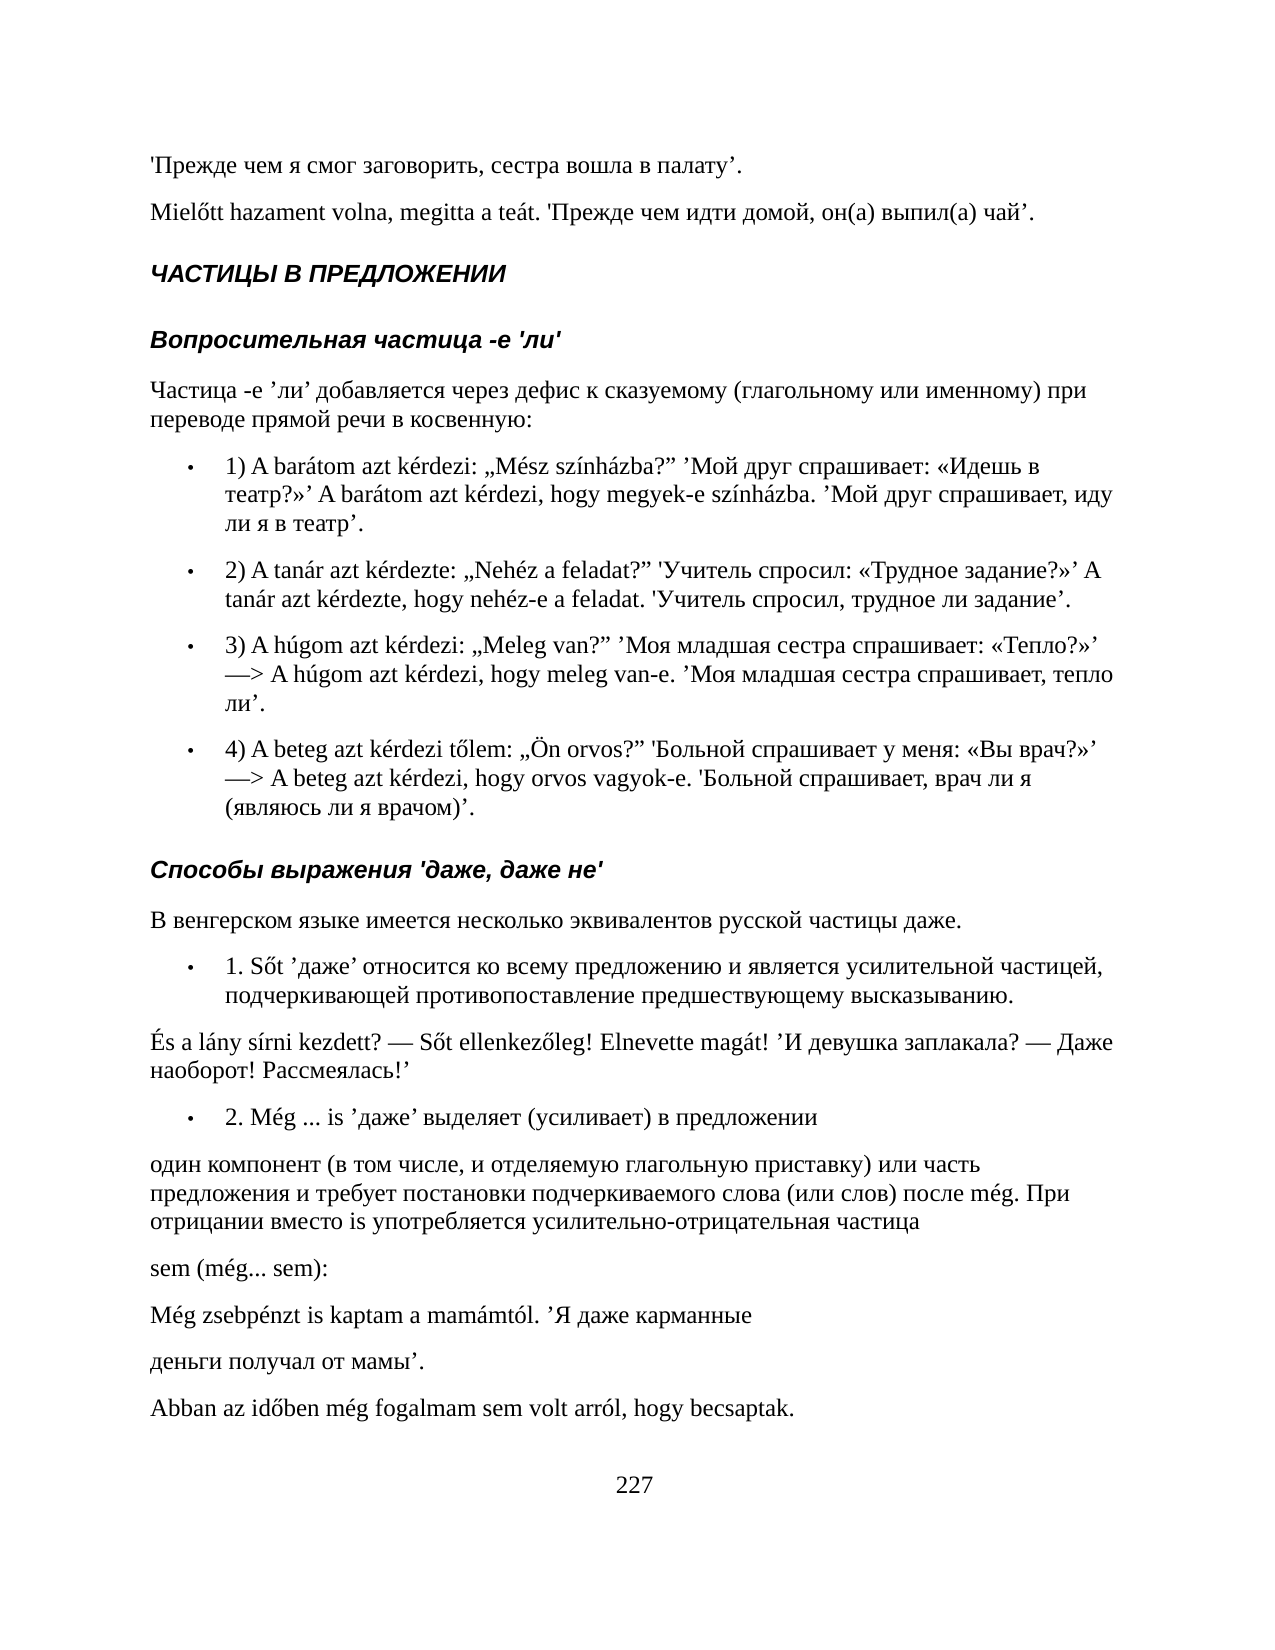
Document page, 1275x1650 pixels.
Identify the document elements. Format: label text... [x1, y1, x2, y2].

list 1. Sőt ’даже’ относится ко всему предложению и является усилительной частицей, подчеркивающей противопоставление предшествующему высказыванию. [187, 951, 1125, 1009]
subtitle Способы выражения 'даже, даже не' [150, 855, 1125, 883]
text Abban az időben még fogalmam sem volt arról, hogy becsaptak. [150, 1393, 1125, 1422]
text sem (még... sem): [150, 1253, 1125, 1282]
text Mielőtt hazament volna, megitta a teát. 'Прежде чем идти домой, он(а) выпил(а) чай’. [150, 197, 1125, 225]
list 2. Még ... is ’даже’ выделяет (усиливает) в предложении [187, 1102, 1125, 1131]
subtitle Вопросительная частица -е 'ли' [150, 325, 1125, 354]
text Частица -е ’ли’ добавляется через дефис к сказуемому (глагольному или именному) при переводе прямой речи в косвенную: [150, 375, 1125, 433]
list 3) A húgom azt kérdezi: „Meleg van?” ’Моя младшая сестра спрашивает: «Тепло?»’ —> A húgom azt kérdezi, hogy meleg van-e. ’Моя младшая сестра спрашивает, тепло ли’. [187, 630, 1125, 717]
text один компонент (в том числе, и отделяемую глагольную приставку) или часть предложения и требует постановки подчеркиваемого слова (или слов) после még. При отрицании вместо is употребляется усилительно-отрицательная частица [150, 1149, 1125, 1235]
subtitle ЧАСТИЦЫ В ПРЕДЛОЖЕНИИ [150, 259, 1125, 288]
text В венгерском языке имеется несколько эквивалентов русской частицы даже. [150, 905, 1125, 933]
text деньги получал от мамы’. [150, 1346, 1125, 1375]
text Még zsebpénzt is kaptam a mamámtól. ’Я даже карманные [150, 1300, 1125, 1328]
text 'Прежде чем я смог заговорить, сестра вошла в палату’. [150, 150, 1125, 179]
list 1) A barátom azt kérdezi: „Mész színházba?” ’Мой друг спрашивает: «Идешь в театр?»’ A barátom azt kérdezi, hogy megyek-e színházba. ’Мой друг спрашивает, иду ли я в театр’. [187, 451, 1125, 537]
text És a lány sírni kezdett? — Sőt ellenkezőleg! Elnevette magát! ’И девушка заплакала? — Даже наоборот! Рассмеялась!’ [150, 1027, 1125, 1084]
list 2) A tanár azt kérdezte: „Nehéz a feladat?” 'Учитель спросил: «Трудное задание?»’ A tanár azt kérdezte, hogy nehéz-e a feladat. 'Учитель спросил, трудное ли задание’. [187, 555, 1125, 612]
list 4) A beteg azt kérdezi tőlem: „Ön orvos?” 'Больной спрашивает у меня: «Вы врач?»’ —> A beteg azt kérdezi, hogy orvos vagyok-e. 'Больной спрашивает, врач ли я (являюсь ли я врачом)’. [187, 734, 1125, 821]
